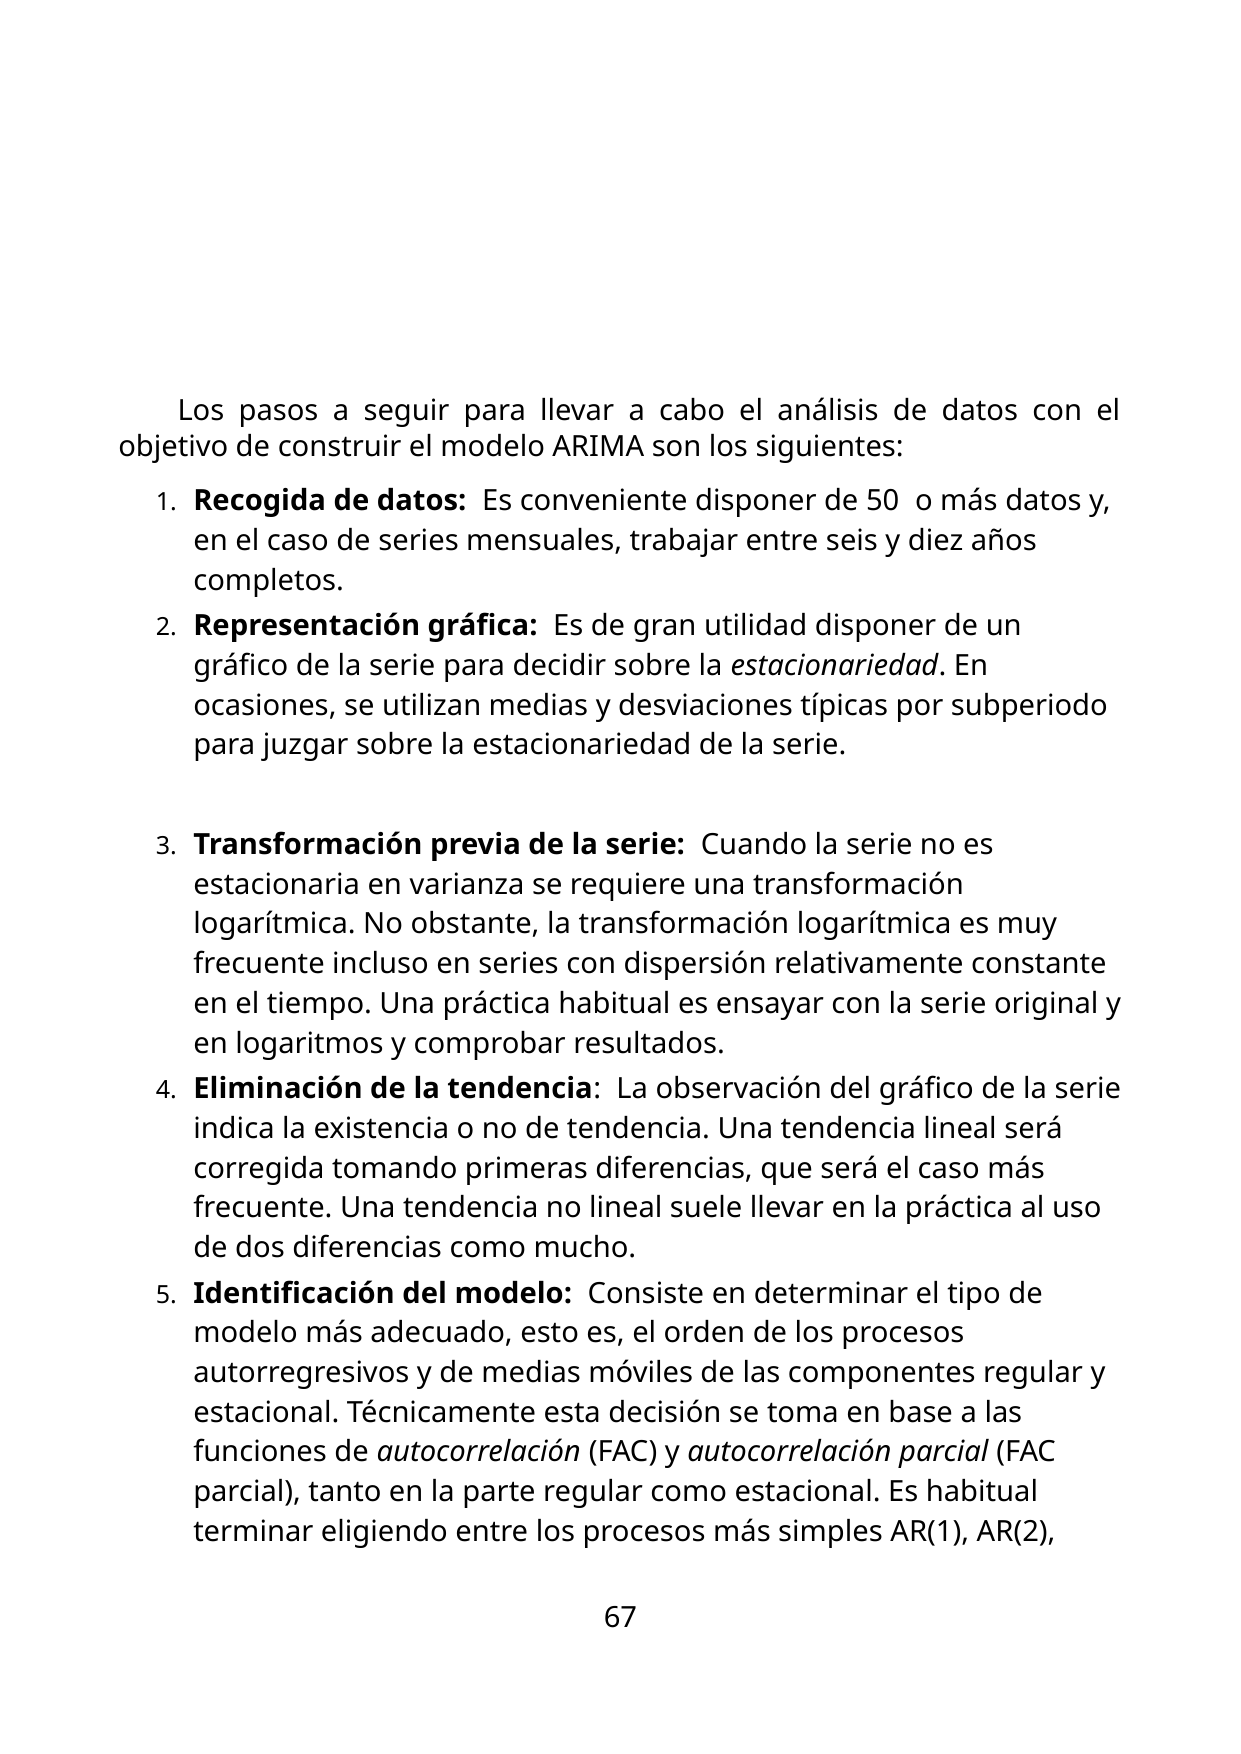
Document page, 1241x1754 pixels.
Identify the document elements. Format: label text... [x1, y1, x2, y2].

list Eliminación de la tendencia: La observación del gráfico de la serie indica la existencia o no de tendencia. Una tendencia lineal será corregida tomando primeras diferencias, que será el caso más frecuente. Una tendencia no lineal suele llevar en la práctica al uso de dos diferencias como mucho. [156, 1067, 1122, 1266]
list Representación gráfica: Es de gran utilidad disponer de un gráfico de la serie para decidir sobre la estacionariedad. En ocasiones, se utilizan medias y desviaciones típicas por subperiodo para juzgar sobre la estacionariedad de la serie. [156, 604, 1122, 763]
list Identificación del modelo: Consiste en determinar el tipo de modelo más adecuado, esto es, el orden de los procesos autorregresivos y de medias móviles de las componentes regular y estacional. Técnicamente esta decisión se toma en base a las funciones de autocorrelación (FAC) y autocorrelación parcial (FAC parcial), tanto en la parte regular como estacional. Es habitual terminar eligiendo entre los procesos más simples AR(1), AR(2), [156, 1272, 1122, 1550]
text Los pasos a seguir para llevar a cabo el análisis de datos con el objetivo de construir el modelo ARIMA son los siguientes: [118, 389, 1122, 465]
list Recogida de datos: Es conveniente disponer de 50 o más datos y, en el caso de series mensuales, trabajar entre seis y diez años completos. [156, 479, 1122, 598]
list Transformación previa de la serie: Cuando la serie no es estacionaria en varianza se requiere una transformación logarítmica. No obstante, la transformación logarítmica es muy frecuente incluso en series con dispersión relativamente constante en el tiempo. Una práctica habitual es ensayar con la serie original y en logaritmos y comprobar resultados. [156, 823, 1122, 1062]
